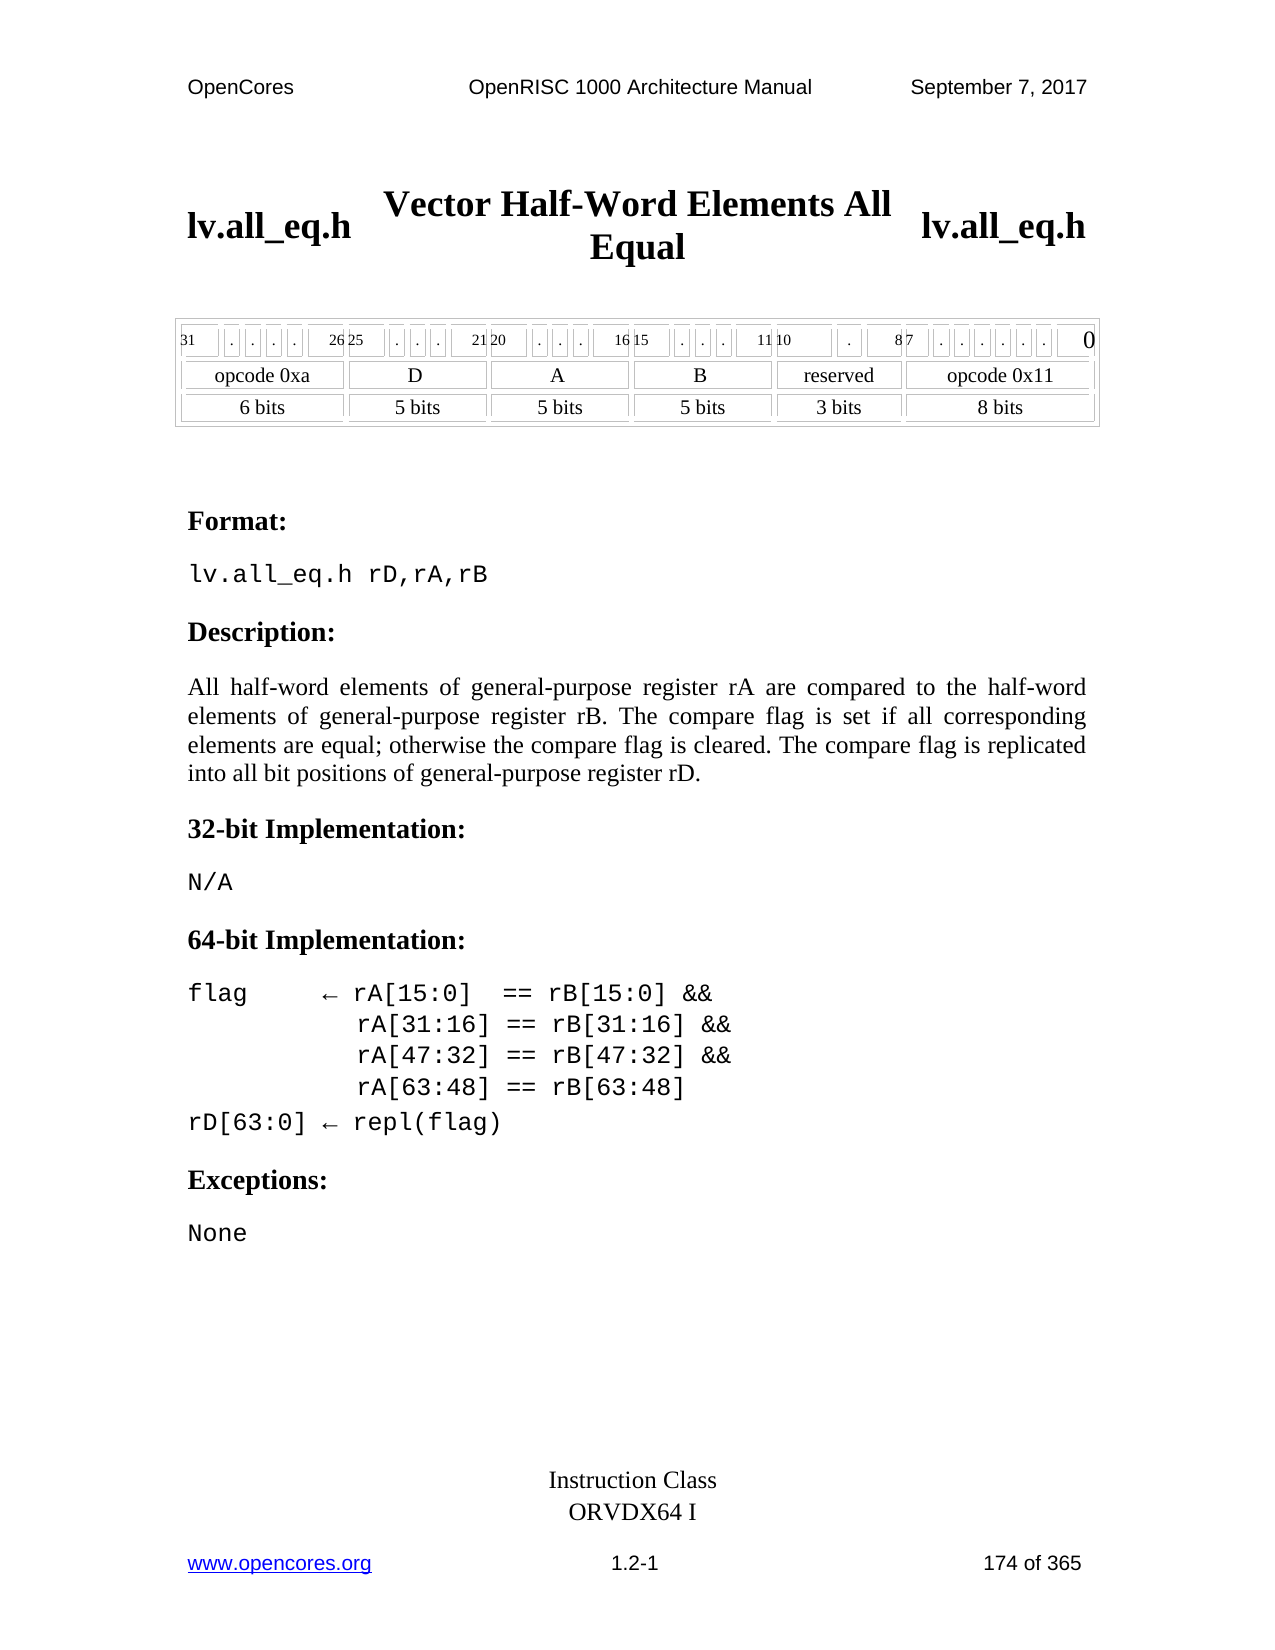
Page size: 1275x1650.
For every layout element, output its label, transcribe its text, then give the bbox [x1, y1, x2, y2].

text Format: [187, 504, 1087, 536]
text Description: [187, 615, 1087, 647]
text Exceptions: [187, 1163, 1087, 1196]
text 64-bit Implementation: [187, 923, 1087, 955]
text N/A [187, 869, 1087, 898]
text lv.all_eq.h rD,rA,rB [187, 561, 1087, 590]
text flag ← rA[15:0] == rB[15:0] && rA[31:16] == rB[31:16] && rA[47:32] == rB[47:32] && rA[63:48] == rB[63:48] rD[63:0] ← repl(flag) [187, 980, 1087, 1138]
text All half-word elements of general-purpose register rA are compared to the half-word elements of general-purpose register rB. The compare flag is set if all corresponding elements are equal; otherwise the compare flag is cleared. The compare flag is replicated into all bit positions of general-purpose register rD. [187, 672, 1087, 787]
text None [187, 1221, 1087, 1249]
text 32-bit Implementation: [187, 812, 1087, 844]
